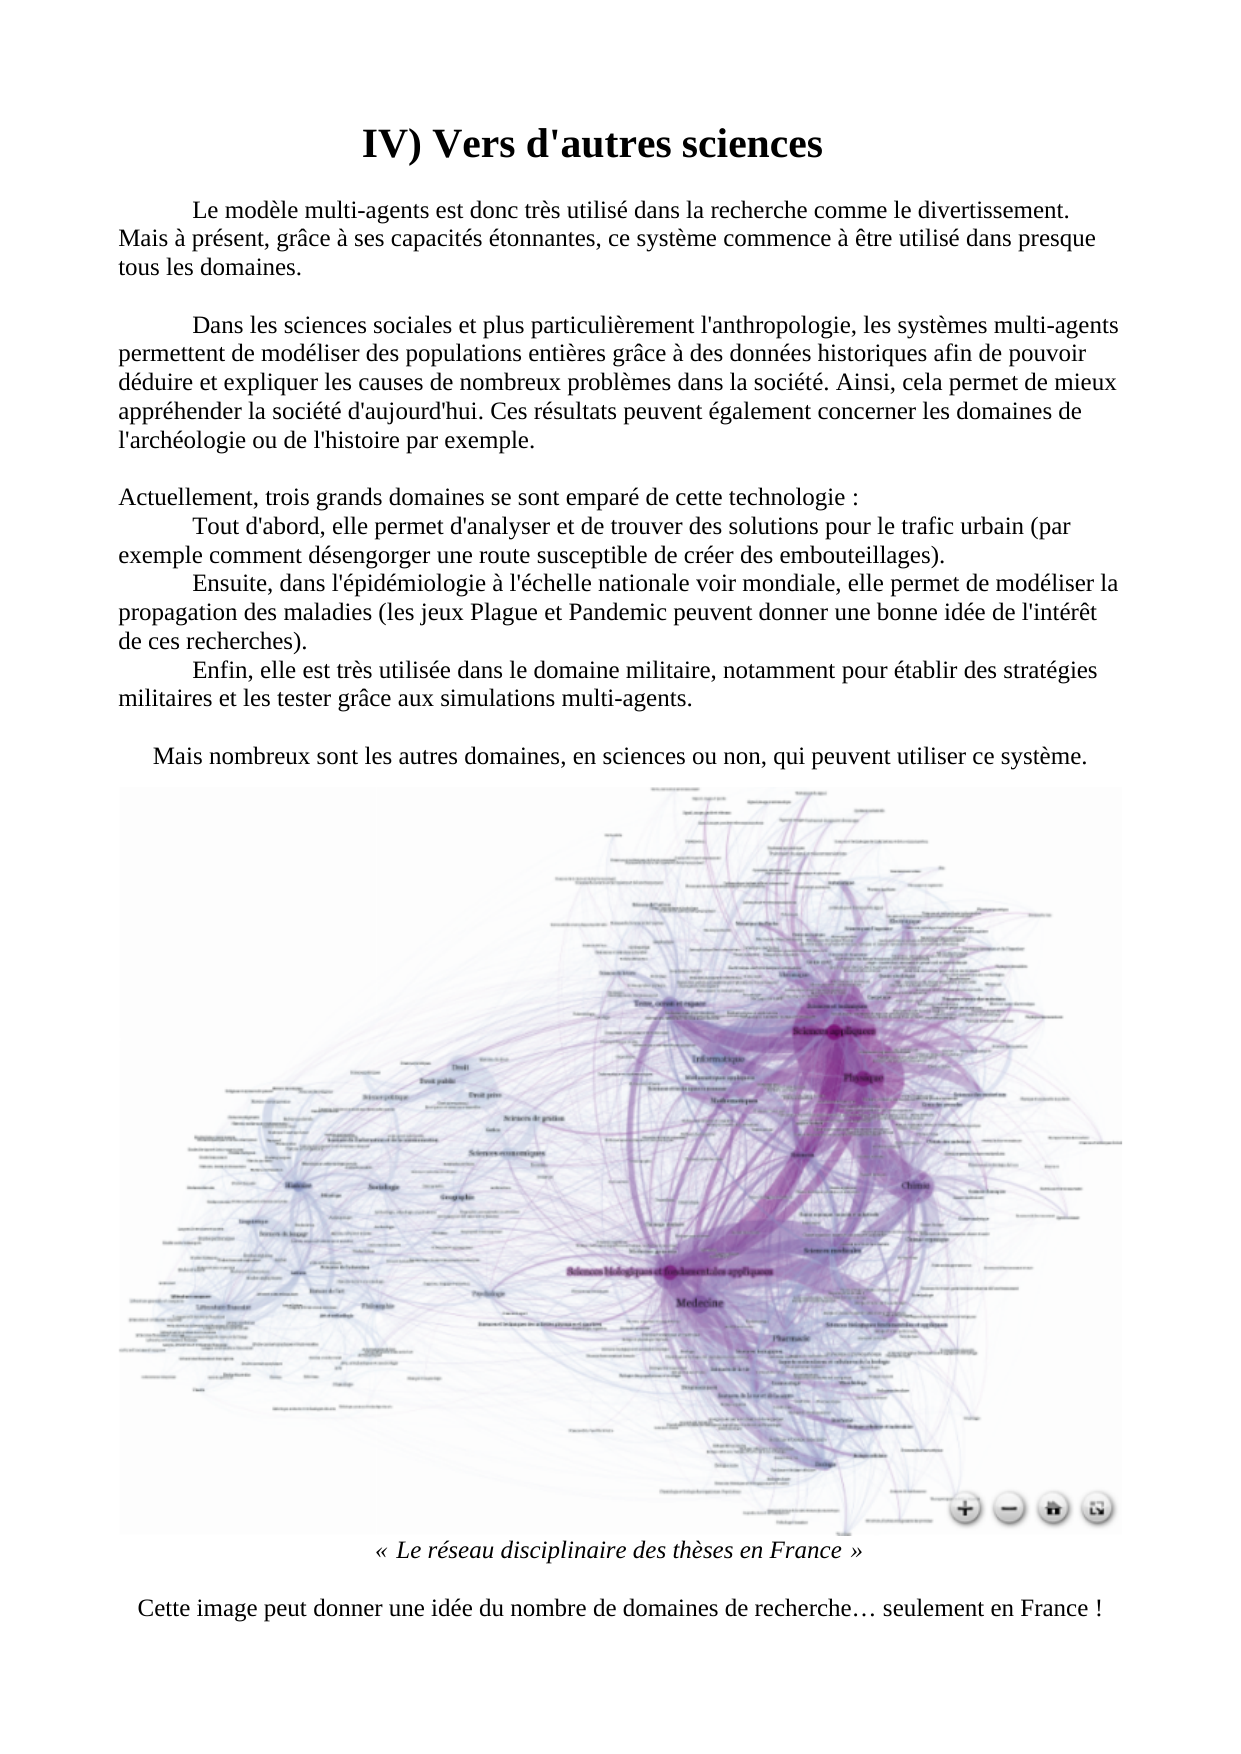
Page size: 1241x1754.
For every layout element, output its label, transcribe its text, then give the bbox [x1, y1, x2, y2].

text « Le réseau disciplinaire des thèses en France » [118, 1536, 1122, 1564]
text Actuellement, trois grands domaines se sont emparé de cette technologie : [118, 482, 1122, 511]
text Ensuite, dans l'épidémiologie à l'échelle nationale voir mondiale, elle permet de modéliser la propagation des maladies (les jeux Plague et Pandemic peuvent donner une bonne idée de l'intérêt de ces recherches). [118, 568, 1122, 655]
picture [118, 787, 1123, 1536]
text Le modèle multi-agents est donc très utilisé dans la recherche comme le divertissement. Mais à présent, grâce à ses capacités étonnantes, ce système commence à être utilisé dans presque tous les domaines. [118, 195, 1122, 281]
text Mais nombreux sont les autres domaines, en sciences ou non, qui peuvent utiliser ce système. [118, 741, 1122, 770]
text Tout d'abord, elle permet d'analyser et de trouver des solutions pour le trafic urbain (par exemple comment désengorger une route susceptible de créer des embouteillages). [118, 511, 1122, 568]
text IV) Vers d'autres sciences [118, 118, 1122, 166]
text Dans les sciences sociales et plus particulièrement l'anthropologie, les systèmes multi-agents permettent de modéliser des populations entières grâce à des données historiques afin de pouvoir déduire et expliquer les causes de nombreux problèmes dans la société. Ainsi, cela permet de mieux appréhender la société d'aujourd'hui. Ces résultats peuvent également concerner les domaines de l'archéologie ou de l'histoire par exemple. [118, 310, 1122, 453]
text Enfin, elle est très utilisée dans le domaine militaire, notamment pour établir des stratégies militaires et les tester grâce aux simulations multi-agents. [118, 655, 1122, 712]
text Cette image peut donner une idée du nombre de domaines de recherche… seulement en France ! [118, 1593, 1122, 1622]
